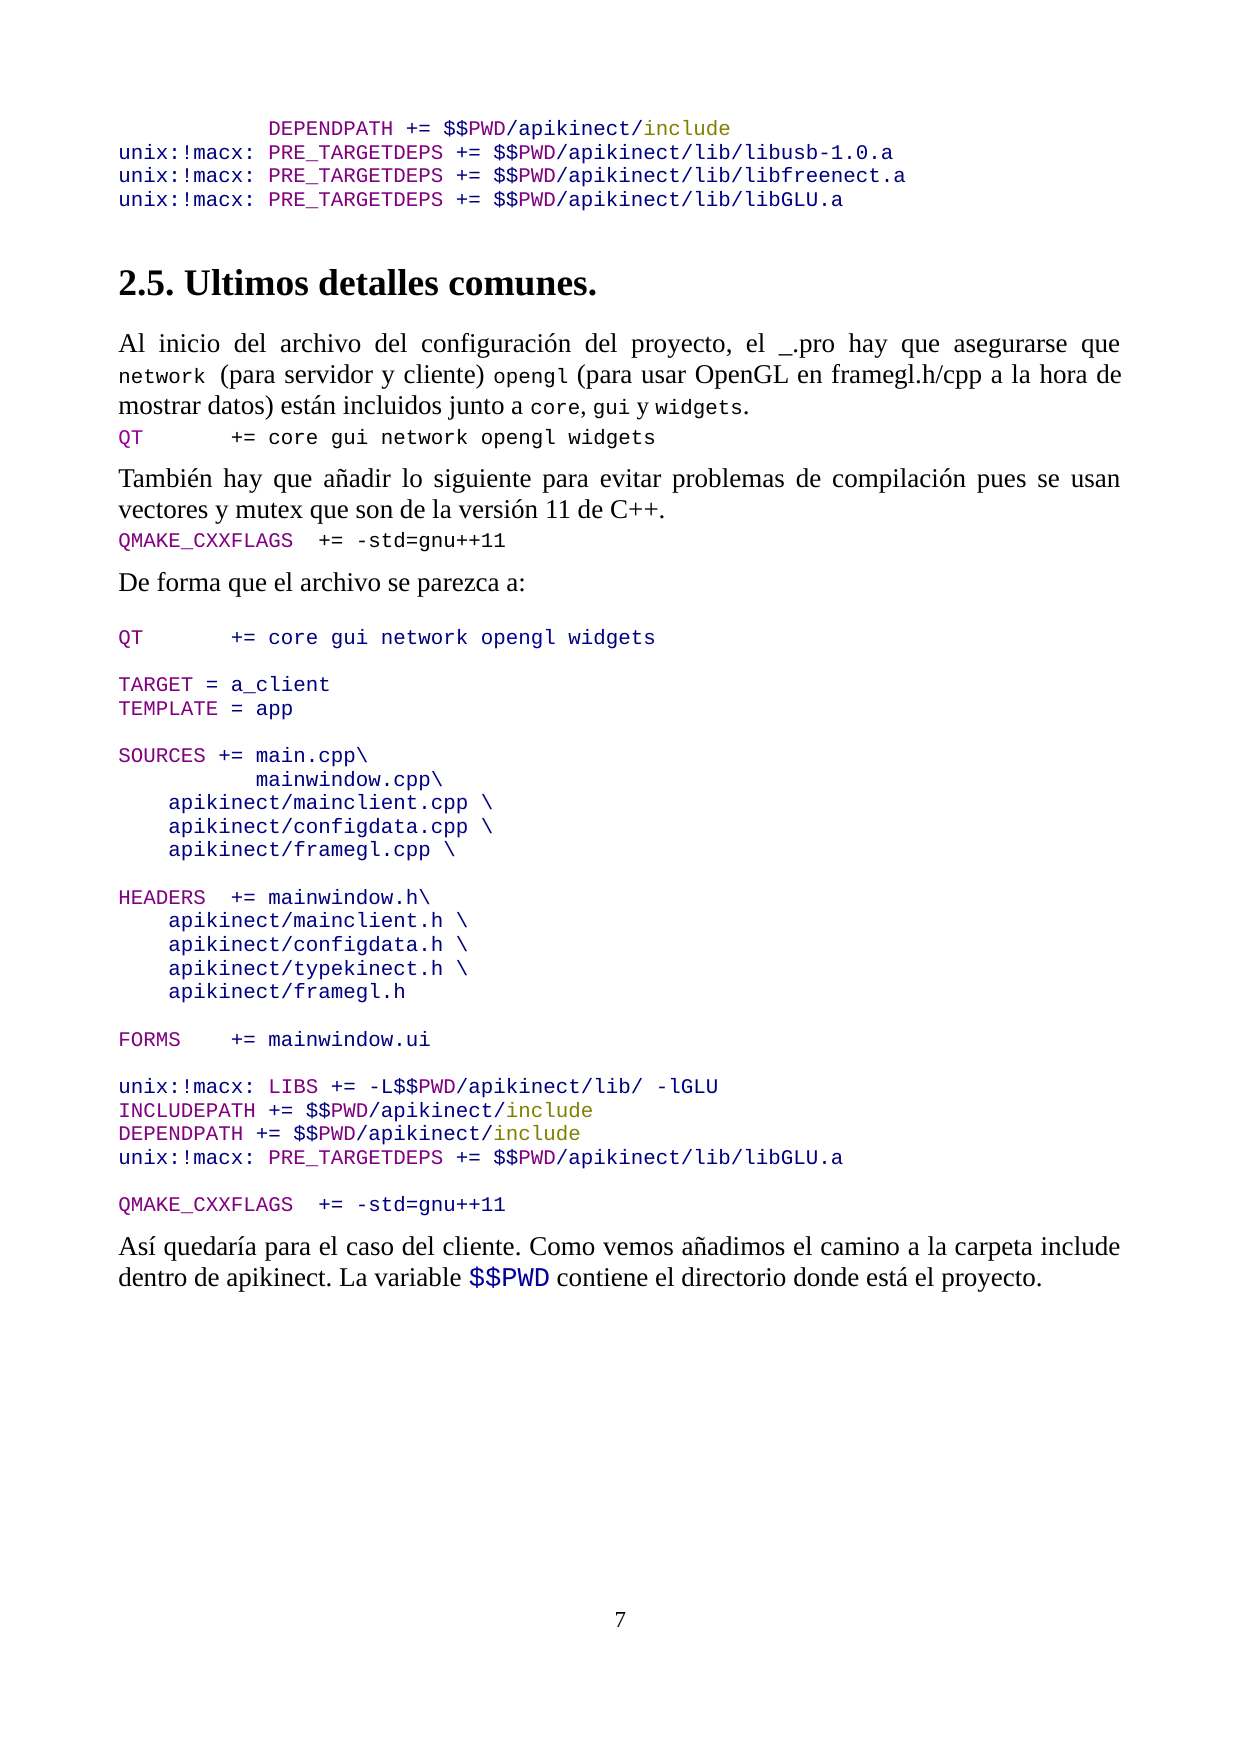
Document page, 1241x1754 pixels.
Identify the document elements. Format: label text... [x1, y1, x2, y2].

text apikinect/configdata.h \ [118, 934, 1122, 958]
text apikinect/framegl.cpp \ [118, 839, 1122, 863]
text QT += core gui network opengl widgets [118, 427, 1122, 451]
text apikinect/mainclient.cpp \ [118, 792, 1122, 816]
text QMAKE_CXXFLAGS += -std=gnu++11 [118, 531, 1122, 554]
text TARGET = a_client [118, 674, 1122, 698]
text Así quedaría para el caso del cliente. Como vemos añadimos el camino a la carpeta include dentro de apikinect. La variable $$PWD contiene el directorio donde está el proyecto. [118, 1229, 1122, 1294]
text apikinect/mainclient.h \ [118, 910, 1122, 934]
text HEADERS += mainwindow.h\ [118, 887, 1122, 910]
text DEPENDPATH += $$PWD/apikinect/include [118, 1123, 1122, 1147]
text También hay que añadir lo siguiente para evitar problemas de compilación pues se usan vectores y mutex que son de la versión 11 de C++. [118, 462, 1122, 524]
text 2.5. Ultimos detalles comunes. [118, 260, 1122, 303]
text apikinect/typekinect.h \ [118, 958, 1122, 981]
text TEMPLATE = app [118, 698, 1122, 721]
text unix:!macx: LIBS += -L$$PWD/apikinect/lib/ -lGLU [118, 1076, 1122, 1099]
text QMAKE_CXXFLAGS += -std=gnu++11 [118, 1194, 1122, 1218]
text unix:!macx: PRE_TARGETDEPS += $$PWD/apikinect/lib/libusb-1.0.a [118, 142, 1122, 165]
text unix:!macx: PRE_TARGETDEPS += $$PWD/apikinect/lib/libfreenect.a [118, 165, 1122, 189]
text DEPENDPATH += $$PWD/apikinect/include [118, 118, 1122, 142]
text unix:!macx: PRE_TARGETDEPS += $$PWD/apikinect/lib/libGLU.a [118, 189, 1122, 213]
text SOURCES += main.cpp\ [118, 745, 1122, 768]
text FORMS += mainwindow.ui [118, 1029, 1122, 1052]
text unix:!macx: PRE_TARGETDEPS += $$PWD/apikinect/lib/libGLU.a [118, 1147, 1122, 1171]
text INCLUDEPATH += $$PWD/apikinect/include [118, 1099, 1122, 1123]
text QT += core gui network opengl widgets [118, 627, 1122, 650]
text Al inicio del archivo del configuración del proyecto, el _.pro hay que asegurarse que network (para servidor y cliente) opengl (para usar OpenGL en framegl.h/cpp a la hora de mostrar datos) están incluidos junto a core, gui y widgets. [118, 327, 1122, 421]
text apikinect/framegl.h [118, 981, 1122, 1005]
text De forma que el archivo se parezca a: [118, 566, 1122, 597]
text mainwindow.cpp\ [118, 768, 1122, 792]
text apikinect/configdata.cpp \ [118, 816, 1122, 839]
